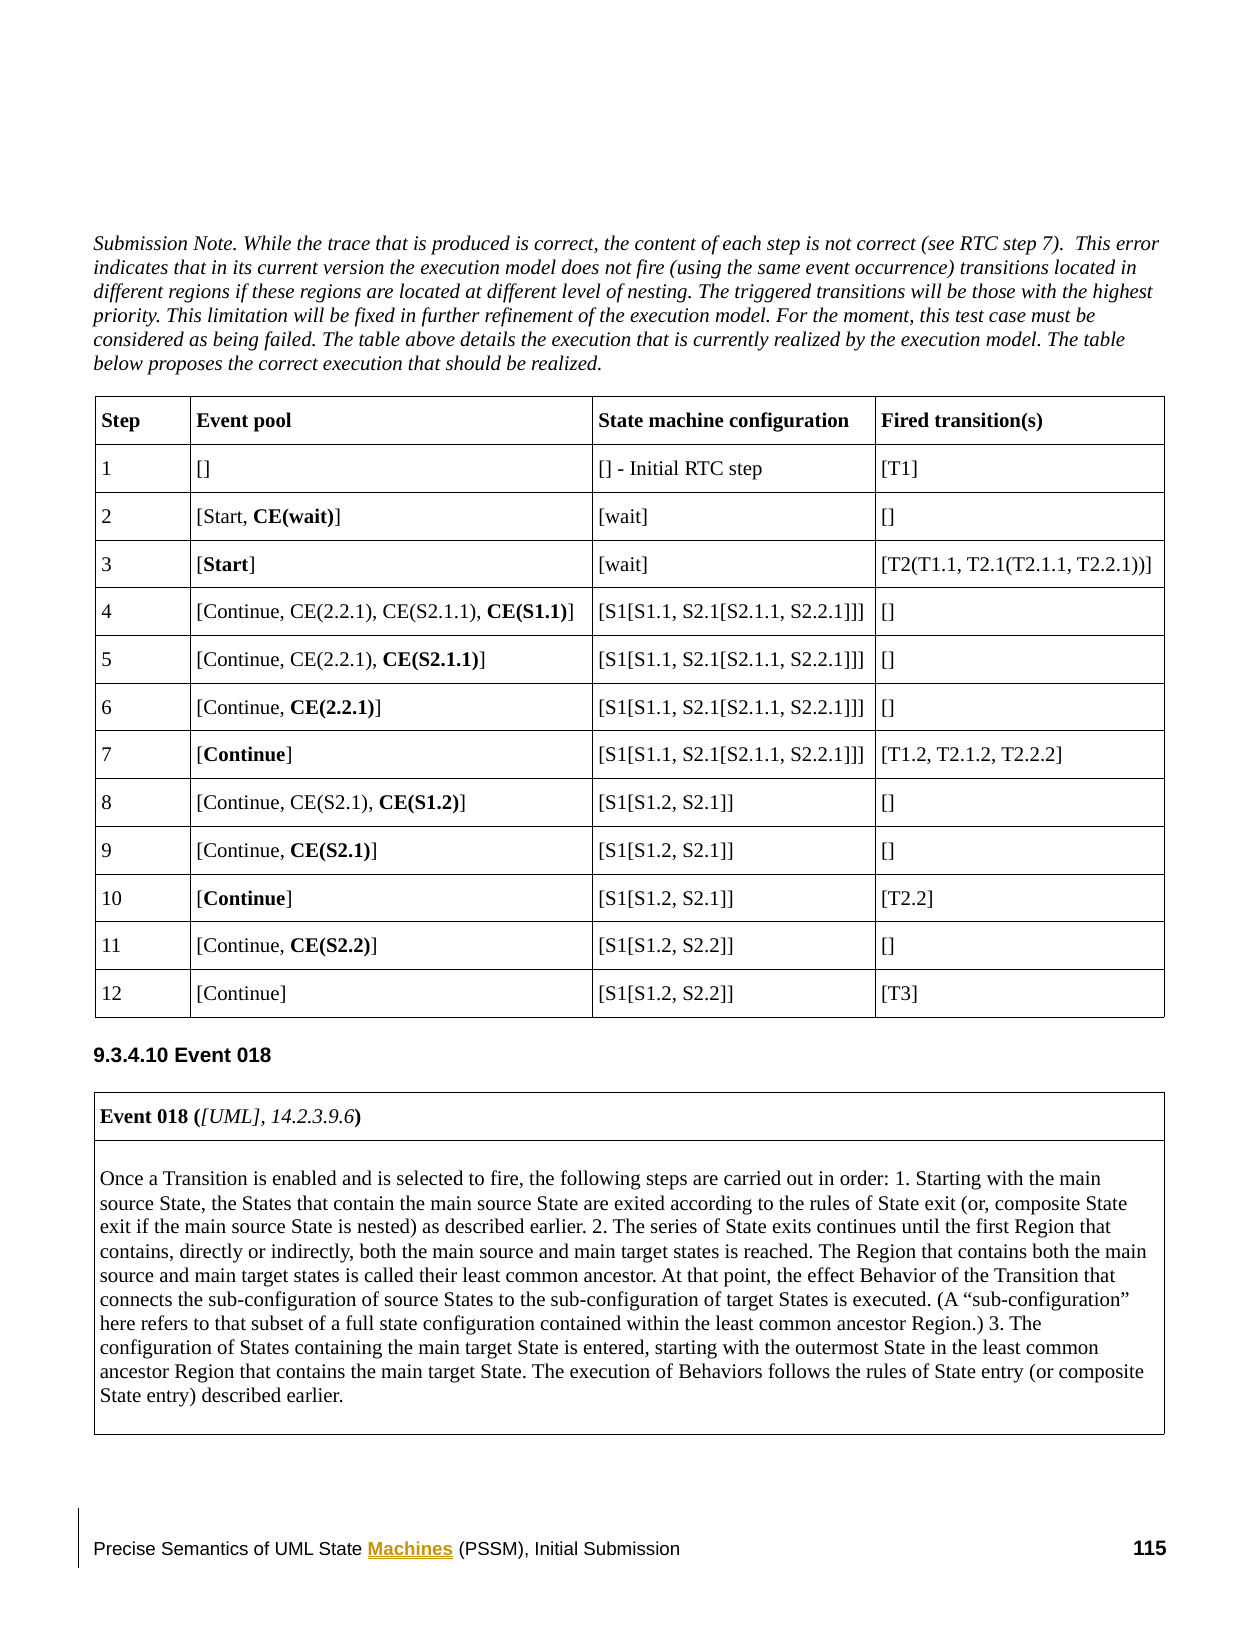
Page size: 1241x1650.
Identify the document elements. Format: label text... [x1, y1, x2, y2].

table_cell [S1[S1.1, S2.1[S2.1.1, S2.2.1]]] [593, 588, 875, 635]
table_cell [S1[S1.1, S2.1[S2.1.1, S2.2.1]]] [593, 636, 875, 683]
table_cell [Continue] [191, 731, 592, 778]
table_cell Once a Transition is enabled and is selected to fire, the following steps are carried out in order: 1. Starting with the main source State, the States that contain the main source State are exited according to the rules of State exit (or, composite State exit if the main source State is nested) as described earlier. 2. The series of State exits continues until the first Region that contains, directly or indirectly, both the main source and main target states is reached. The Region that contains both the main source and main target states is called their least common ancestor. At that point, the effect Behavior of the Transition that connects the sub-configuration of source States to the sub-configuration of target States is executed. (A “sub-configuration” here refers to that subset of a full state configuration contained within the least common ancestor Region.) 3. The configuration of States containing the main target State is entered, starting with the outermost State in the least common ancestor Region that contains the main target State. The execution of Behaviors follows the rules of State entry (or composite State entry) described earlier. [95, 1141, 1164, 1434]
table_header Step [96, 397, 190, 444]
table_cell [S1[S1.2, S2.1]] [593, 875, 875, 921]
table_header Event pool [191, 397, 592, 444]
table_cell [Continue, CE(S2.1), CE(S1.2)] [191, 779, 592, 826]
table_cell [S1[S1.2, S2.1]] [593, 827, 875, 873]
table_cell 8 [96, 779, 190, 826]
table_cell [wait] [593, 493, 875, 539]
table_cell 3 [96, 541, 190, 587]
subtitle Event 018 [93, 1042, 1164, 1067]
table_cell [T1.2, T2.1.2, T2.2.2] [876, 731, 1164, 778]
table_header State machine configuration [593, 397, 875, 444]
table_cell [Continue, CE(S2.2)] [191, 922, 592, 969]
table_cell 7 [96, 731, 190, 778]
table_cell [wait] [593, 541, 875, 587]
table_cell [S1[S1.1, S2.1[S2.1.1, S2.2.1]]] [593, 731, 875, 778]
table_cell [] - Initial RTC step [593, 445, 875, 492]
table_header Fired transition(s) [876, 397, 1164, 444]
table_header Event 018 ([UML], 14.2.3.9.6) [95, 1093, 1164, 1139]
table_cell 5 [96, 636, 190, 683]
table_cell [] [191, 445, 592, 492]
table_cell 10 [96, 875, 190, 921]
table_cell [] [876, 779, 1164, 826]
table_cell 11 [96, 922, 190, 969]
table_cell [] [876, 493, 1164, 539]
table_cell 6 [96, 684, 190, 730]
table_cell [] [876, 827, 1164, 873]
table_cell [S1[S1.2, S2.1]] [593, 779, 875, 826]
table_cell [] [876, 588, 1164, 635]
table_cell [Start] [191, 541, 592, 587]
table_cell [T2.2] [876, 875, 1164, 921]
table_cell [T2(T1.1, T2.1(T2.1.1, T2.2.1))] [876, 541, 1164, 587]
table_cell [Continue, CE(2.2.1), CE(S2.1.1), CE(S1.1)] [191, 588, 592, 635]
table_cell [T1] [876, 445, 1164, 492]
table_cell [] [876, 684, 1164, 730]
table_cell [S1[S1.1, S2.1[S2.1.1, S2.2.1]]] [593, 684, 875, 730]
table_cell [Continue] [191, 875, 592, 921]
table_cell [T3] [876, 970, 1164, 1017]
table_cell [] [876, 636, 1164, 683]
table_cell [Continue, CE(2.2.1), CE(S2.1.1)] [191, 636, 592, 683]
table_cell [Start, CE(wait)] [191, 493, 592, 539]
table_cell 12 [96, 970, 190, 1017]
table_cell [S1[S1.2, S2.2]] [593, 922, 875, 969]
table_cell 2 [96, 493, 190, 539]
table_cell 4 [96, 588, 190, 635]
table_cell 9 [96, 827, 190, 873]
table_cell [] [876, 922, 1164, 969]
table_cell 1 [96, 445, 190, 492]
table_cell [S1[S1.2, S2.2]] [593, 970, 875, 1017]
table_cell [Continue] [191, 970, 592, 1017]
table_cell [Continue, CE(2.2.1)] [191, 684, 592, 730]
text Submission Note. While the trace that is produced is correct, the content of each step is not correct (see RTC step 7). This error indicates that in its current version the execution model does not fire (using the same event occurrence) transitions located in different regions if these regions are located at different level of nesting. The triggered transitions will be those with the highest priority. This limitation will be fixed in further refinement of the execution model. For the moment, this test case must be considered as being failed. The table above details the execution that is currently realized by the execution model. The table below proposes the correct execution that should be realized. [93, 231, 1164, 375]
table_cell [Continue, CE(S2.1)] [191, 827, 592, 873]
